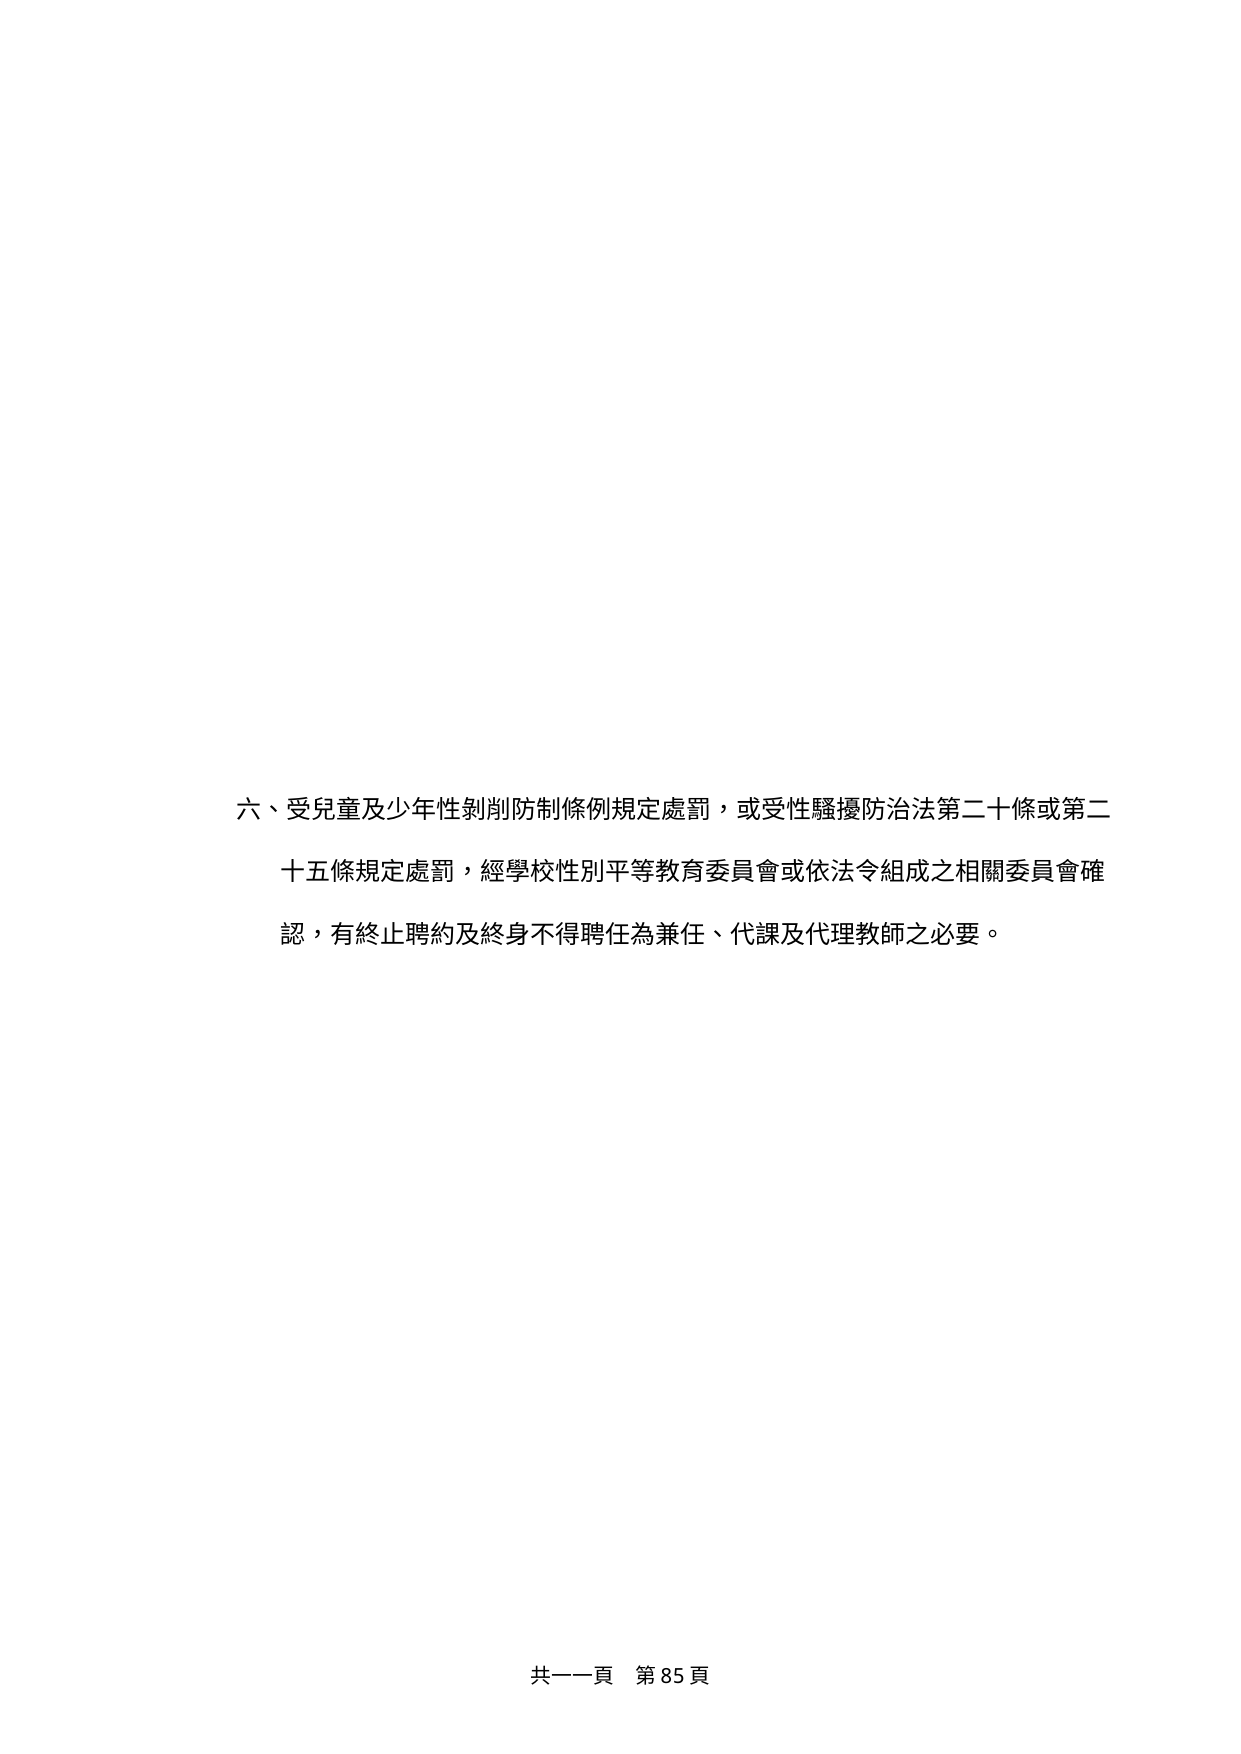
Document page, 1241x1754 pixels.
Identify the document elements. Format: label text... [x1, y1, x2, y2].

text 六、受兒童及少年性剝削防制條例規定處罰，或受性騷擾防治法第二十條或第二十五條規定處罰，經學校性別平等教育委員會或依法令組成之相關委員會確認，有終止聘約及終身不得聘任為兼任、代課及代理教師之必要。 [236, 766, 1122, 953]
